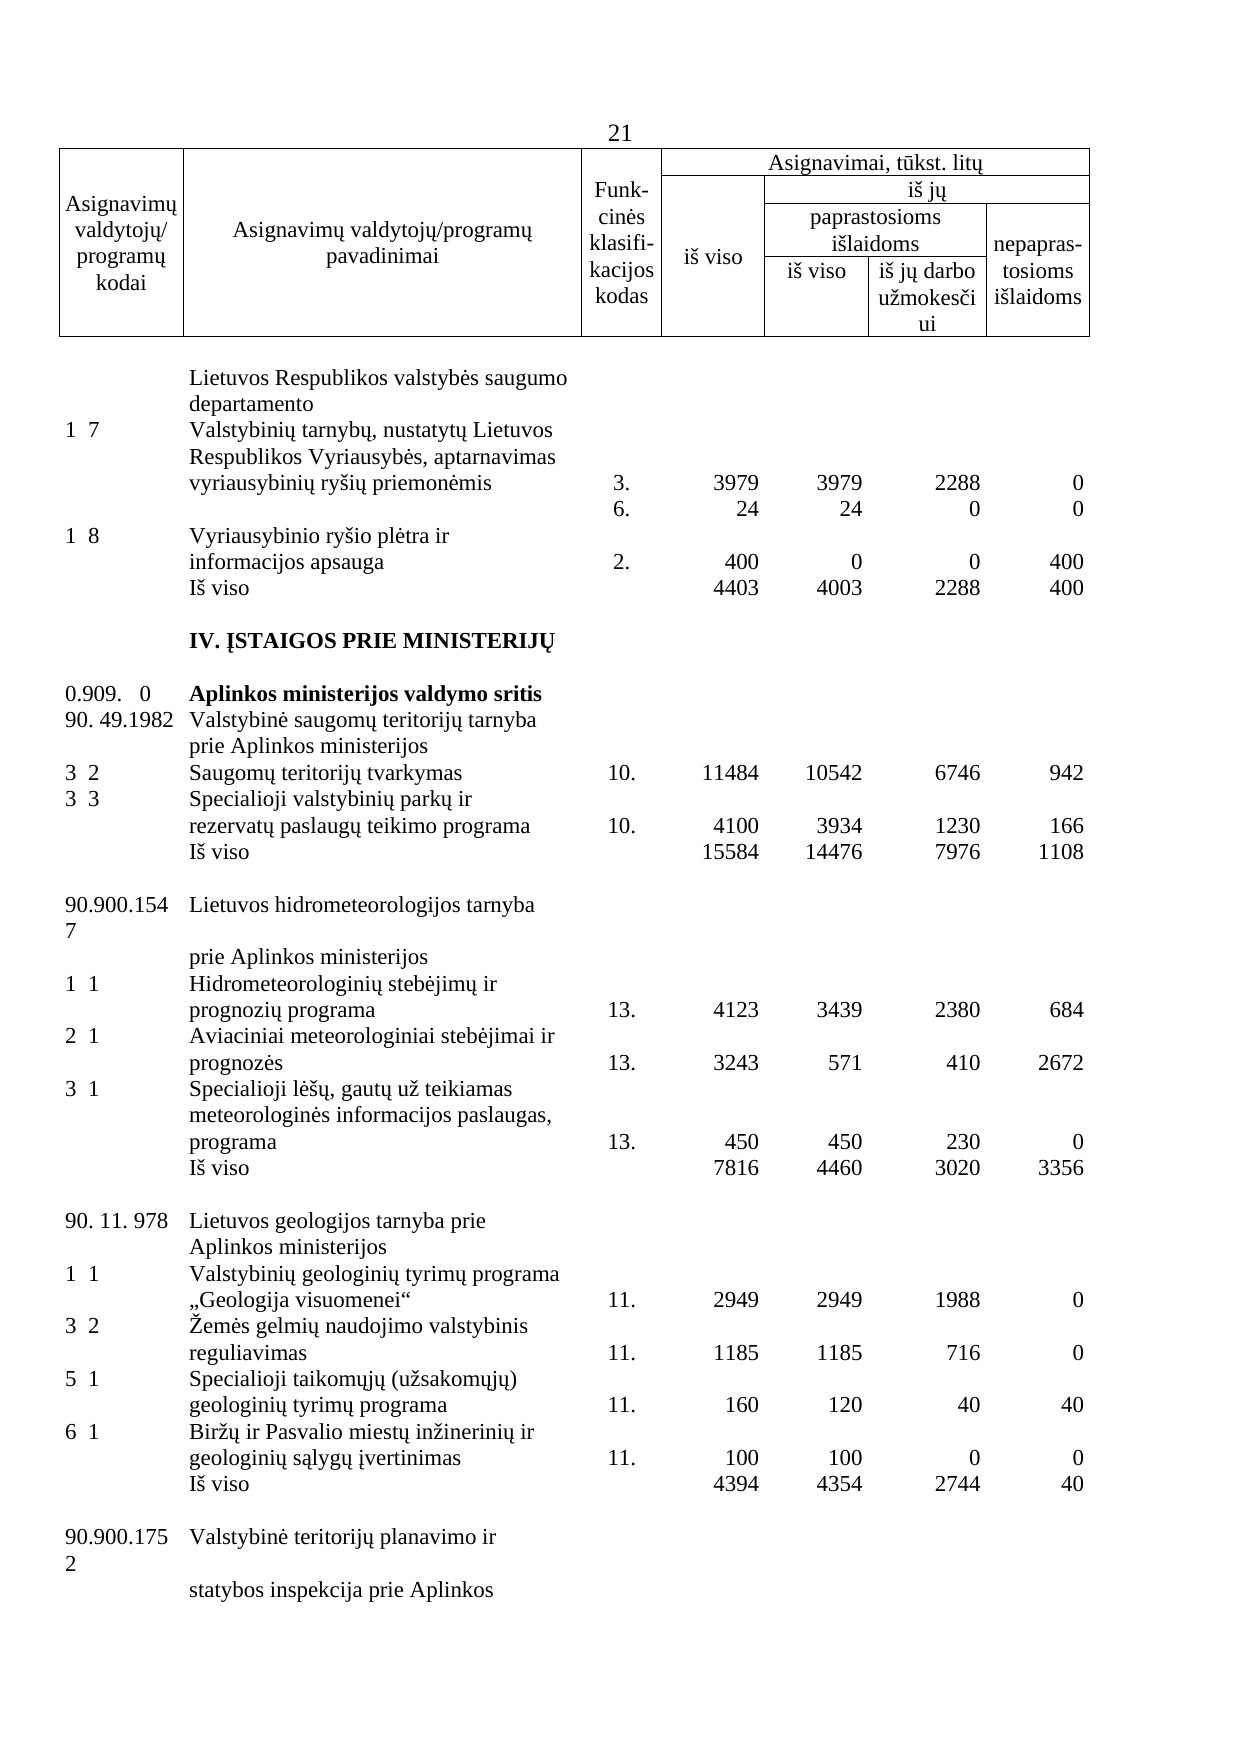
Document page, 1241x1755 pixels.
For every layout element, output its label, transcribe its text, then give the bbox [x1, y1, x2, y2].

table_cell 4354 [765, 1471, 868, 1497]
table_cell [868, 733, 986, 759]
table_cell 14476 [765, 838, 868, 864]
table_cell [59, 996, 183, 1022]
table_cell [183, 654, 582, 680]
table_cell 10. [582, 812, 661, 838]
table_cell Valstybinių tarnybų, nustatytų Lietuvos [183, 416, 582, 443]
table_cell [582, 1576, 661, 1602]
table_cell [986, 364, 1089, 390]
table_cell [986, 337, 1089, 364]
table_cell 0 [868, 495, 986, 522]
table_cell 5 1 [59, 1365, 183, 1391]
table_cell [868, 1576, 986, 1602]
table_cell [986, 733, 1089, 759]
table_cell [59, 1286, 183, 1312]
table_cell [868, 1023, 986, 1049]
table_cell [59, 1497, 183, 1523]
table_cell [661, 1418, 765, 1444]
table_cell [868, 390, 986, 416]
table_cell [661, 970, 765, 996]
table_cell 2949 [661, 1286, 765, 1312]
table_cell [59, 443, 183, 469]
table_cell [183, 601, 582, 627]
table_cell Biržų ir Pasvalio miestų inžinerinių ir [183, 1418, 582, 1444]
table_cell Valstybinių geologinių tyrimų programa [183, 1260, 582, 1286]
table_cell [986, 1102, 1089, 1128]
table_cell 716 [868, 1339, 986, 1365]
table_cell 100 [765, 1444, 868, 1471]
table_cell [59, 1471, 183, 1497]
table_cell [765, 443, 868, 469]
table_cell [582, 1207, 661, 1233]
table_cell [868, 1075, 986, 1102]
table_cell [868, 443, 986, 469]
table_cell rezervatų paslaugų teikimo programa [183, 812, 582, 838]
table_cell [582, 706, 661, 733]
table_cell [59, 337, 183, 364]
table_cell meteorologinės informacijos paslaugas, [183, 1102, 582, 1128]
table_cell [59, 1391, 183, 1418]
table_cell 11. [582, 1286, 661, 1312]
table_cell [661, 364, 765, 390]
table_cell [59, 1049, 183, 1075]
table_cell [765, 733, 868, 759]
table_cell 3 3 [59, 785, 183, 812]
table_cell 4123 [661, 996, 765, 1022]
table_cell [661, 1523, 765, 1576]
table_cell [986, 1207, 1089, 1233]
table_cell 2. [582, 548, 661, 574]
table_cell [582, 970, 661, 996]
table_cell [986, 1233, 1089, 1260]
table_cell [868, 1497, 986, 1523]
table_cell [582, 1260, 661, 1286]
table_cell Iš viso [183, 1471, 582, 1497]
table_cell 450 [765, 1128, 868, 1154]
table_cell [661, 706, 765, 733]
table_cell [582, 944, 661, 970]
table_cell prie Aplinkos ministerijos [183, 733, 582, 759]
table_header Funk-cinės klasifi-kacijos kodas [582, 149, 661, 336]
table_cell [582, 654, 661, 680]
table_cell [868, 601, 986, 627]
table_cell 0 [986, 469, 1089, 495]
table_cell [59, 1128, 183, 1154]
table_cell [868, 522, 986, 548]
table_cell [986, 706, 1089, 733]
table_cell 0 [868, 1444, 986, 1471]
table_cell [765, 1181, 868, 1207]
table_cell [582, 1497, 661, 1523]
table_cell [765, 944, 868, 970]
table_cell geologinių sąlygų įvertinimas [183, 1444, 582, 1471]
table_cell [765, 1260, 868, 1286]
table_cell [765, 601, 868, 627]
table_cell Aviaciniai meteorologiniai stebėjimai ir [183, 1023, 582, 1049]
table_cell [868, 1523, 986, 1576]
table_cell 0 [986, 1444, 1089, 1471]
table_cell [986, 1075, 1089, 1102]
table_cell 90. 49.1982 [59, 706, 183, 733]
table_cell [582, 575, 661, 601]
table_cell 1 8 [59, 522, 183, 548]
table_cell 40 [986, 1391, 1089, 1418]
table_cell 1 1 [59, 1260, 183, 1286]
table_cell [765, 522, 868, 548]
table_cell [868, 364, 986, 390]
table_cell 1185 [765, 1339, 868, 1365]
table_cell 1230 [868, 812, 986, 838]
table_cell [868, 706, 986, 733]
table_cell [582, 1102, 661, 1128]
table_cell Iš viso [183, 1154, 582, 1181]
table_cell [986, 390, 1089, 416]
table_cell [582, 1365, 661, 1391]
table_cell [661, 1181, 765, 1207]
table_cell [582, 443, 661, 469]
table_cell 1108 [986, 838, 1089, 864]
table_cell 4394 [661, 1471, 765, 1497]
table_cell [59, 548, 183, 574]
table_cell [765, 1313, 868, 1339]
table_cell [986, 522, 1089, 548]
table_cell [765, 364, 868, 390]
table_cell [868, 680, 986, 706]
table_cell 90. 11. 978 [59, 1207, 183, 1233]
table_cell [661, 733, 765, 759]
table_cell [765, 680, 868, 706]
table_cell [986, 891, 1089, 943]
table_cell [582, 1233, 661, 1260]
table_cell 0 [868, 548, 986, 574]
table_cell 0 [986, 495, 1089, 522]
table_cell [582, 1523, 661, 1576]
table_cell [582, 1418, 661, 1444]
table_cell [765, 337, 868, 364]
table_cell [765, 654, 868, 680]
table_cell 0 [986, 1286, 1089, 1312]
table_cell 10542 [765, 759, 868, 785]
table_cell 410 [868, 1049, 986, 1075]
table_cell 3439 [765, 996, 868, 1022]
table_cell [765, 1418, 868, 1444]
table_cell [59, 469, 183, 495]
table_cell [582, 416, 661, 443]
table_cell [582, 838, 661, 864]
table_cell [582, 627, 661, 653]
table_cell 15584 [661, 838, 765, 864]
table_cell Iš viso [183, 575, 582, 601]
table_cell [59, 733, 183, 759]
table_cell [661, 1075, 765, 1102]
table_cell [661, 891, 765, 943]
table_cell 684 [986, 996, 1089, 1022]
table_cell 3934 [765, 812, 868, 838]
table_cell [59, 1576, 183, 1602]
table_cell [59, 495, 183, 522]
table_cell [765, 1023, 868, 1049]
table_cell 166 [986, 812, 1089, 838]
table_cell 2672 [986, 1049, 1089, 1075]
table_cell 100 [661, 1444, 765, 1471]
table_cell 3. [582, 469, 661, 495]
table_cell [582, 1313, 661, 1339]
table_cell [661, 1497, 765, 1523]
table_cell Vyriausybinio ryšio plėtra ir [183, 522, 582, 548]
table_cell nepapras-tosioms išlaidoms [987, 204, 1089, 336]
table_cell [661, 1233, 765, 1260]
table_cell reguliavimas [183, 1339, 582, 1365]
table_cell IV. Įstaigos prie ministerijų [183, 627, 582, 653]
table_cell [582, 337, 661, 364]
table_cell [661, 680, 765, 706]
table_cell 1 7 [59, 416, 183, 443]
table_cell [582, 1075, 661, 1102]
table_cell [765, 1102, 868, 1128]
table_cell [868, 970, 986, 996]
table_cell iš viso [662, 176, 764, 336]
table_cell [582, 364, 661, 390]
table_cell [765, 785, 868, 812]
table_cell [59, 944, 183, 970]
table_cell 160 [661, 1391, 765, 1418]
table_cell [582, 864, 661, 891]
table_cell statybos inspekcija prie Aplinkos [183, 1576, 582, 1602]
table_cell [59, 654, 183, 680]
table_cell 3243 [661, 1049, 765, 1075]
table_cell Valstybinė teritorijų planavimo ir [183, 1523, 582, 1576]
table_cell 2380 [868, 996, 986, 1022]
table_cell 11. [582, 1339, 661, 1365]
table_cell [59, 838, 183, 864]
table_cell [661, 1313, 765, 1339]
table_cell [59, 1339, 183, 1365]
table_cell iš jų darbo užmokesčiui [869, 257, 986, 336]
table_cell 4460 [765, 1154, 868, 1181]
table_cell [59, 1154, 183, 1181]
table_cell [986, 680, 1089, 706]
table_cell [183, 495, 582, 522]
table_cell [582, 680, 661, 706]
table_cell [582, 1181, 661, 1207]
table_cell 11484 [661, 759, 765, 785]
table_cell [986, 443, 1089, 469]
table_cell [59, 812, 183, 838]
table_cell [868, 337, 986, 364]
table_cell [59, 1181, 183, 1207]
table_cell Lietuvos geologijos tarnyba prie [183, 1207, 582, 1233]
table_cell [183, 337, 582, 364]
table_cell iš jų [765, 176, 1089, 202]
table_cell [59, 575, 183, 601]
table_cell Specialioji valstybinių parkų ir [183, 785, 582, 812]
table_cell [661, 1260, 765, 1286]
table_cell [765, 864, 868, 891]
table_cell [59, 1444, 183, 1471]
table_cell 0 [765, 548, 868, 574]
table_cell [661, 1365, 765, 1391]
table_cell 6. [582, 495, 661, 522]
table_cell 3020 [868, 1154, 986, 1181]
table_header Asignavimų valdytojų/ programų kodai [60, 149, 183, 336]
table_cell 0 [986, 1128, 1089, 1154]
table_cell 120 [765, 1391, 868, 1418]
table_cell 4100 [661, 812, 765, 838]
table_cell [59, 1102, 183, 1128]
table_cell [661, 627, 765, 653]
table_cell [765, 1365, 868, 1391]
table_cell departamento [183, 390, 582, 416]
table_cell „Geologija visuomenei“ [183, 1286, 582, 1312]
table_cell 90.900.1547 [59, 891, 183, 943]
table_cell 90.900.1752 [59, 1523, 183, 1576]
table_cell Hidrometeorologinių stebėjimų ir [183, 970, 582, 996]
table_cell prognozės [183, 1049, 582, 1075]
table_cell [986, 1497, 1089, 1523]
table_cell 3979 [661, 469, 765, 495]
table_cell [661, 390, 765, 416]
table_cell 2288 [868, 469, 986, 495]
table_cell 1185 [661, 1339, 765, 1365]
table_cell 10. [582, 759, 661, 785]
table_cell [986, 944, 1089, 970]
table_cell 6746 [868, 759, 986, 785]
table_cell [661, 785, 765, 812]
table_cell 0 [986, 1339, 1089, 1365]
table_cell [661, 944, 765, 970]
table_cell [582, 601, 661, 627]
table_cell [868, 1365, 986, 1391]
table_cell [582, 733, 661, 759]
table_cell vyriausybinių ryšių priemonėmis [183, 469, 582, 495]
table_cell [661, 1023, 765, 1049]
table_cell 400 [986, 548, 1089, 574]
table_cell [986, 1260, 1089, 1286]
table_cell 0.909. 0 [59, 680, 183, 706]
table_cell 400 [986, 575, 1089, 601]
table_cell 230 [868, 1128, 986, 1154]
table_cell [868, 944, 986, 970]
table_cell [765, 416, 868, 443]
table_cell 2288 [868, 575, 986, 601]
table_cell 6 1 [59, 1418, 183, 1444]
table_cell [661, 337, 765, 364]
table_cell [868, 1233, 986, 1260]
table_cell [765, 891, 868, 943]
table_cell 4403 [661, 575, 765, 601]
table_cell [582, 522, 661, 548]
table_cell 40 [986, 1471, 1089, 1497]
table_cell [868, 1418, 986, 1444]
table_cell [661, 864, 765, 891]
table_cell 450 [661, 1128, 765, 1154]
table_cell Lietuvos hidrometeorologijos tarnyba [183, 891, 582, 943]
table_cell Lietuvos Respublikos valstybės saugumo [183, 364, 582, 390]
table_cell [661, 522, 765, 548]
table_cell [986, 1365, 1089, 1391]
table_cell [183, 864, 582, 891]
table_cell Aplinkos ministerijos [183, 1233, 582, 1260]
table_cell [765, 1523, 868, 1576]
table_cell [661, 601, 765, 627]
table_cell [868, 416, 986, 443]
table_cell Specialioji taikomųjų (užsakomųjų) [183, 1365, 582, 1391]
table_cell [661, 654, 765, 680]
table_cell [868, 1313, 986, 1339]
table_cell [986, 1418, 1089, 1444]
table_cell [986, 627, 1089, 653]
table_cell [765, 1207, 868, 1233]
table_cell [986, 1313, 1089, 1339]
table_header Asignavimai, tūkst. litų [662, 149, 1089, 175]
table_cell [183, 1181, 582, 1207]
table_cell [661, 443, 765, 469]
table_cell 11. [582, 1444, 661, 1471]
table_cell [661, 1102, 765, 1128]
table_cell 3 2 [59, 759, 183, 785]
table_cell 400 [661, 548, 765, 574]
table_cell prognozių programa [183, 996, 582, 1022]
table_cell 942 [986, 759, 1089, 785]
table_cell [868, 654, 986, 680]
table_cell [59, 364, 183, 390]
table_cell [986, 785, 1089, 812]
table_header Asignavimų valdytojų/programų pavadinimai [184, 149, 581, 336]
table_cell 2 1 [59, 1023, 183, 1049]
table_cell [868, 1207, 986, 1233]
table_cell [661, 1576, 765, 1602]
table_cell 13. [582, 1049, 661, 1075]
table_cell paprastosioms išlaidoms [765, 204, 986, 256]
table_cell prie Aplinkos ministerijos [183, 944, 582, 970]
table_cell [868, 1102, 986, 1128]
table_cell Iš viso [183, 838, 582, 864]
table_cell 13. [582, 996, 661, 1022]
table_cell 3979 [765, 469, 868, 495]
table_cell 7976 [868, 838, 986, 864]
table_cell [986, 1023, 1089, 1049]
table_cell [986, 864, 1089, 891]
table_cell 4003 [765, 575, 868, 601]
table_cell [868, 1181, 986, 1207]
table_cell [765, 1233, 868, 1260]
table_cell [661, 1207, 765, 1233]
table_cell [582, 891, 661, 943]
table_cell [986, 601, 1089, 627]
table_cell [59, 601, 183, 627]
table_cell 24 [765, 495, 868, 522]
table_cell [986, 1576, 1089, 1602]
table_cell 571 [765, 1049, 868, 1075]
table_cell 1 1 [59, 970, 183, 996]
table_cell [661, 416, 765, 443]
table_cell [765, 970, 868, 996]
table_cell [59, 864, 183, 891]
table_cell 3 1 [59, 1075, 183, 1102]
table_cell 40 [868, 1391, 986, 1418]
table_cell informacijos apsauga [183, 548, 582, 574]
table_cell Žemės gelmių naudojimo valstybinis [183, 1313, 582, 1339]
table_cell 1988 [868, 1286, 986, 1312]
table_cell [582, 1023, 661, 1049]
table_cell [868, 1260, 986, 1286]
table_cell 3356 [986, 1154, 1089, 1181]
table_cell 3 2 [59, 1313, 183, 1339]
table_cell 13. [582, 1128, 661, 1154]
table_cell 2744 [868, 1471, 986, 1497]
table_cell [868, 785, 986, 812]
table_cell [765, 1075, 868, 1102]
table_cell 2949 [765, 1286, 868, 1312]
table_cell Valstybinė saugomų teritorijų tarnyba [183, 706, 582, 733]
table_cell [59, 627, 183, 653]
table_cell 11. [582, 1391, 661, 1418]
table_cell [765, 1576, 868, 1602]
table_cell Saugomų teritorijų tvarkymas [183, 759, 582, 785]
table_cell [868, 627, 986, 653]
table_cell 24 [661, 495, 765, 522]
table_cell [868, 864, 986, 891]
table_cell [183, 1497, 582, 1523]
table_cell [868, 891, 986, 943]
table_cell [986, 970, 1089, 996]
table_cell [582, 1154, 661, 1181]
table_cell [986, 1523, 1089, 1576]
table_cell Aplinkos ministerijos valdymo sritis [183, 680, 582, 706]
table_cell [582, 785, 661, 812]
table_cell iš viso [765, 257, 868, 336]
table_cell [59, 390, 183, 416]
table_cell Specialioji lėšų, gautų už teikiamas [183, 1075, 582, 1102]
table_cell [765, 1497, 868, 1523]
table_cell [765, 627, 868, 653]
table_cell [765, 706, 868, 733]
table_cell [986, 1181, 1089, 1207]
table_cell [765, 390, 868, 416]
table_cell geologinių tyrimų programa [183, 1391, 582, 1418]
table_cell [582, 1471, 661, 1497]
table_cell 7816 [661, 1154, 765, 1181]
table_cell [582, 390, 661, 416]
table_cell [986, 654, 1089, 680]
table_cell Respublikos Vyriausybės, aptarnavimas [183, 443, 582, 469]
table_cell [59, 1233, 183, 1260]
table_cell programa [183, 1128, 582, 1154]
table_cell [986, 416, 1089, 443]
